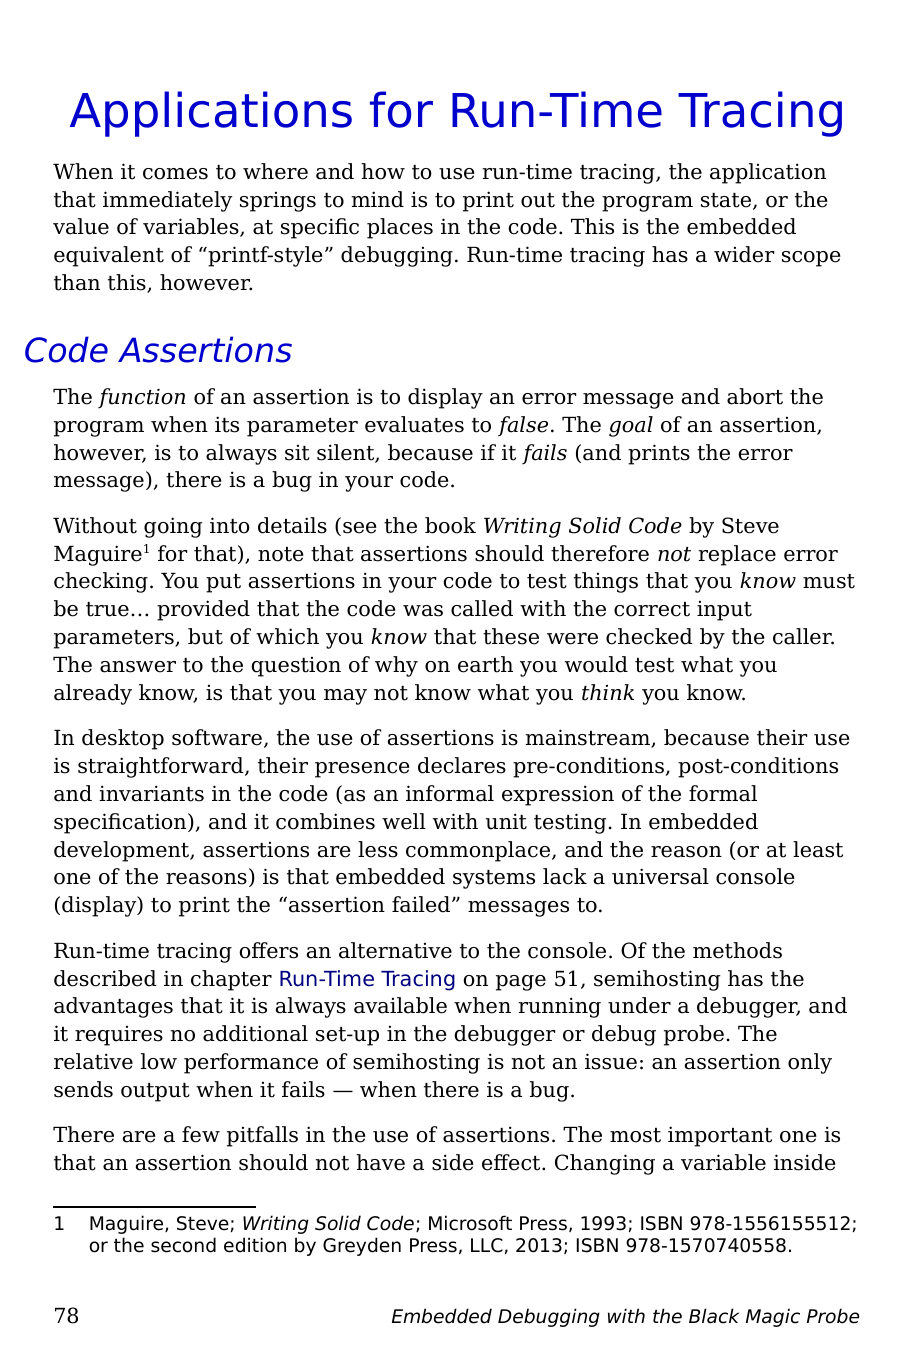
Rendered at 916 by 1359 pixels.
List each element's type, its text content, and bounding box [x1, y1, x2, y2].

text There are a few pitfalls in the use of assertions. The most important one is that an assertion should not have a side effect. Changing a variable inside [53, 1123, 862, 1175]
subtitle Applications for Run-Time Tracing [53, 84, 862, 138]
text The function of an assertion is to display an error message and abort the program when its parameter evaluates to false. The goal of an assertion, however, is to always sit silent, because if it fails (and prints the error message), there is a bug in your code. [53, 385, 862, 493]
text Maguire, Steve; Writing Solid Code; Microsoft Press, 1993; ISBN 978-1556155512; or the second edition by Greyden Press, LLC, 2013; ISBN 978-1570740558. [53, 1213, 862, 1257]
text When it comes to where and how to use run-time tracing, the application that immediately springs to mind is to print out the program state, or the value of variables, at specific places in the code. This is the embedded equivalent of “printf-style” debugging. Run-time tracing has a wider scope than this, however. [53, 160, 862, 295]
text In desktop software, the use of assertions is mainstream, because their use is straightforward, their presence declares pre-conditions, post-conditions and invariants in the code (as an informal expression of the formal specification), and it combines well with unit testing. In embedded development, assertions are less commonplace, and the reason (or at least one of the reasons) is that embedded systems lack a universal console (display) to print the “assertion failed” messages to. [53, 726, 862, 917]
text Run-time tracing offers an alternative to the console. Of the methods described in chapter Run-Time Tracing on page 51, semihosting has the advantages that it is always available when running under a debugger, and it requires no additional set-up in the debugger or debug probe. The relative low performance of semihosting is not an issue: an assertion only sends output when it fails — when there is a bug. [53, 939, 862, 1102]
subtitle Code Assertions [24, 331, 862, 370]
text Without going into details (see the book Writing Solid Code by Steve Maguire for that), note that assertions should therefore not replace error checking. You put assertions in your code to test things that you know must be true… provided that the code was called with the correct input parameters, but of which you know that these were checked by the caller. The answer to the question of why on earth you would test what you already know, is that you may not know what you think you know. [53, 514, 862, 705]
